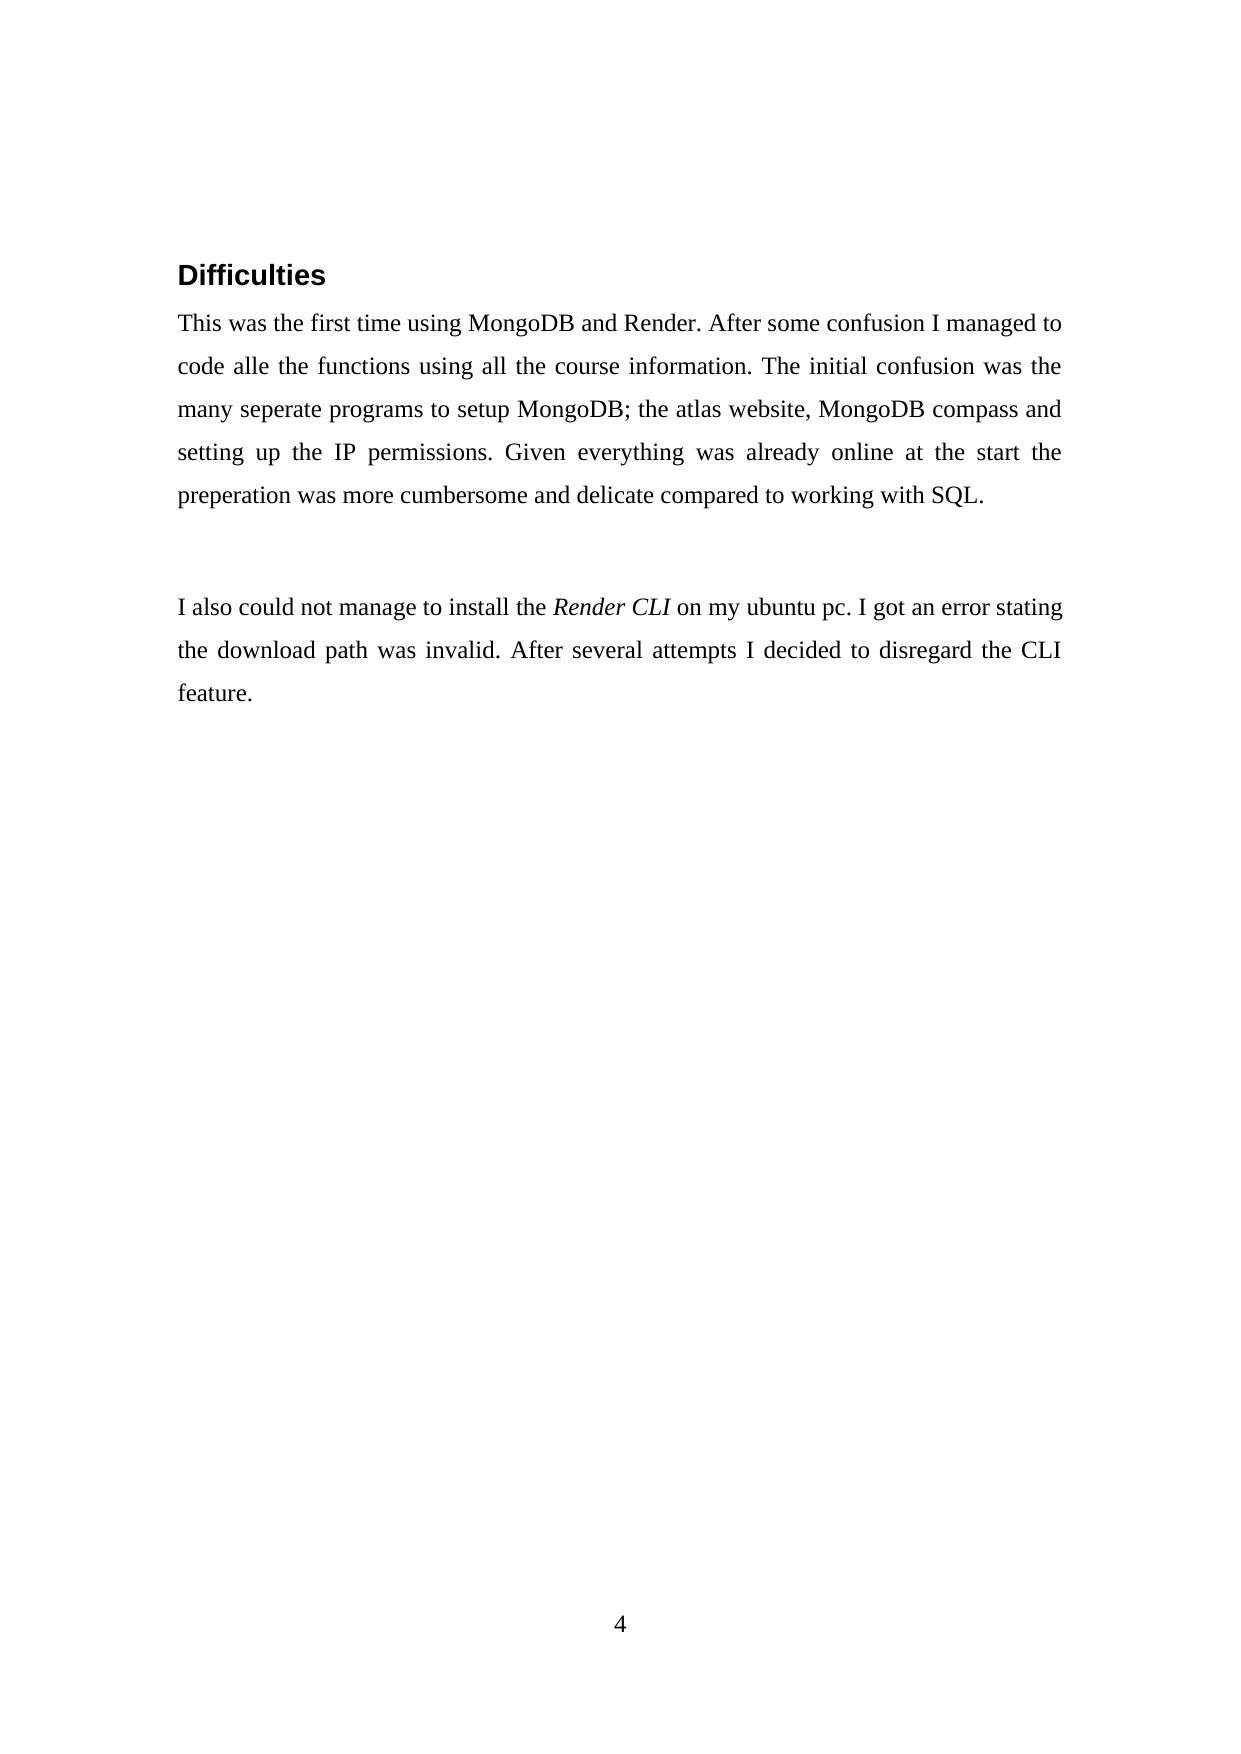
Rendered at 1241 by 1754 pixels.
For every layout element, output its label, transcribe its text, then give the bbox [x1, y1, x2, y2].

text I also could not manage to install the Render CLI on my ubuntu pc. I got an error stating the download path was invalid. After several attempts I decided to disregard the CLI feature. [177, 592, 1063, 707]
text This was the first time using MongoDB and Render. After some confusion I managed to code alle the functions using all the course information. The initial confusion was the many seperate programs to setup MongoDB; the atlas website, MongoDB compass and setting up the IP permissions. Given everything was already online at the start the preperation was more cumbersome and delicate compared to working with SQL. [177, 308, 1063, 509]
subtitle Difficulties [177, 258, 1063, 291]
